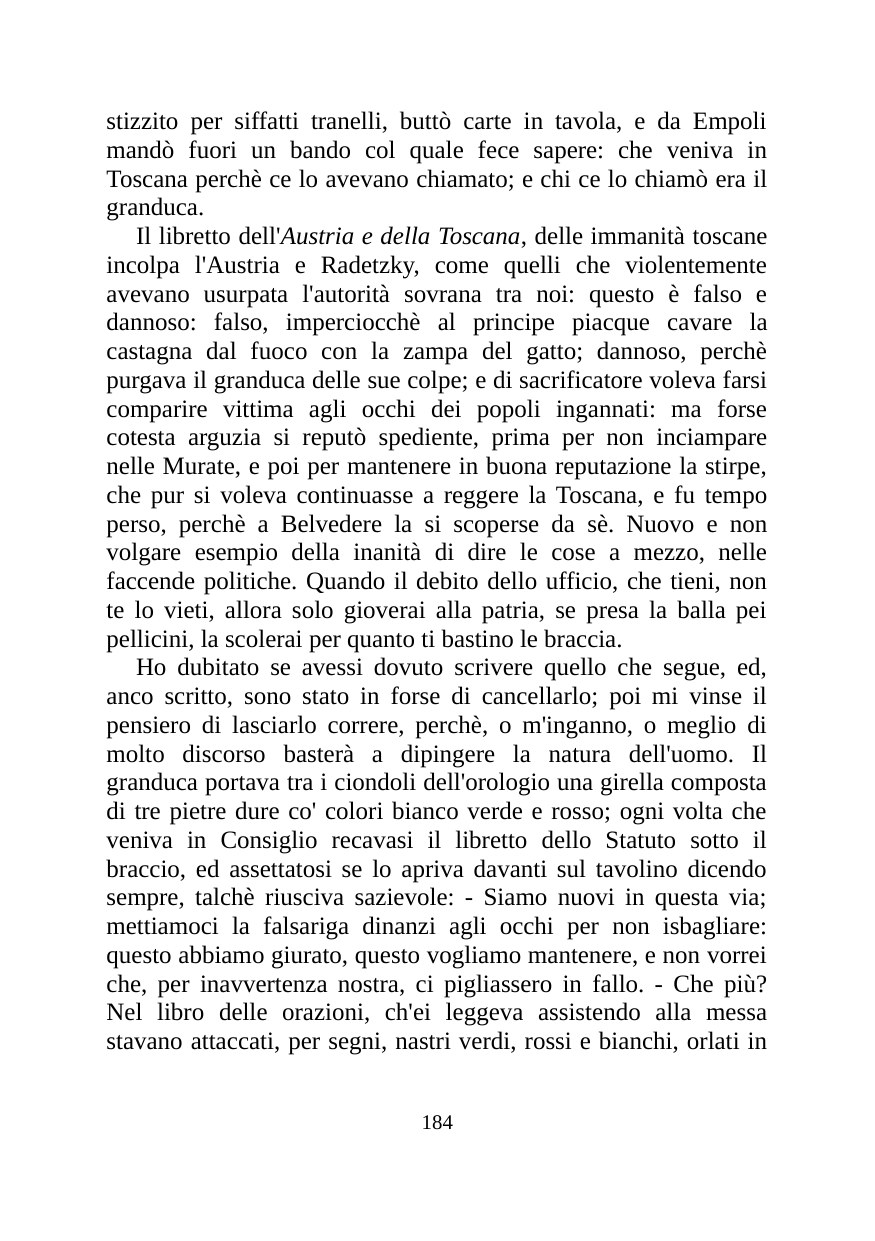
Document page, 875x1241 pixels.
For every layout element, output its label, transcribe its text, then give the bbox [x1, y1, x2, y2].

text stizzito per siffatti tranelli, buttò carte in tavola, e da Empoli mandò fuori un bando col quale fece sapere: che veniva in Toscana perchè ce lo avevano chiamato; e chi ce lo chiamò era il granduca. [106, 106, 768, 221]
text Ho dubitato se avessi dovuto scrivere quello che segue, ed, anco scritto, sono stato in forse di cancellarlo; poi mi vinse il pensiero di lasciarlo correre, perchè, o m'inganno, o meglio di molto discorso basterà a dipingere la natura dell'uomo. Il granduca portava tra i ciondoli dell'orologio una girella composta di tre pietre dure co' colori bianco verde e rosso; ogni volta che veniva in Consiglio recavasi il libretto dello Statuto sotto il braccio, ed assettatosi se lo apriva davanti sul tavolino dicendo sempre, talchè riusciva sazievole: - Siamo nuovi in questa via; mettiamoci la falsariga dinanzi agli occhi per non isbagliare: questo abbiamo giurato, questo vogliamo mantenere, e non vorrei che, per inavvertenza nostra, ci pigliassero in fallo. - Che più? Nel libro delle orazioni, ch'ei leggeva assistendo alla messa stavano attaccati, per segni, nastri verdi, rossi e bianchi, orlati in [106, 652, 768, 1055]
text Il libretto dell'Austria e della Toscana, delle immanità toscane incolpa l'Austria e Radetzky, come quelli che violentemente avevano usurpata l'autorità sovrana tra noi: questo è falso e dannoso: falso, imperciocchè al principe piacque cavare la castagna dal fuoco con la zampa del gatto; dannoso, perchè purgava il granduca delle sue colpe; e di sacrificatore voleva farsi comparire vittima agli occhi dei popoli ingannati: ma forse cotesta arguzia si reputò spediente, prima per non inciampare nelle Murate, e poi per mantenere in buona reputazione la stirpe, che pur si voleva continuasse a reggere la Toscana, e fu tempo perso, perchè a Belvedere la si scoperse da sè. Nuovo e non volgare esempio della inanità di dire le cose a mezzo, nelle faccende politiche. Quando il debito dello ufficio, che tieni, non te lo vieti, allora solo gioverai alla patria, se presa la balla pei pellicini, la scolerai per quanto ti bastino le braccia. [106, 221, 768, 652]
